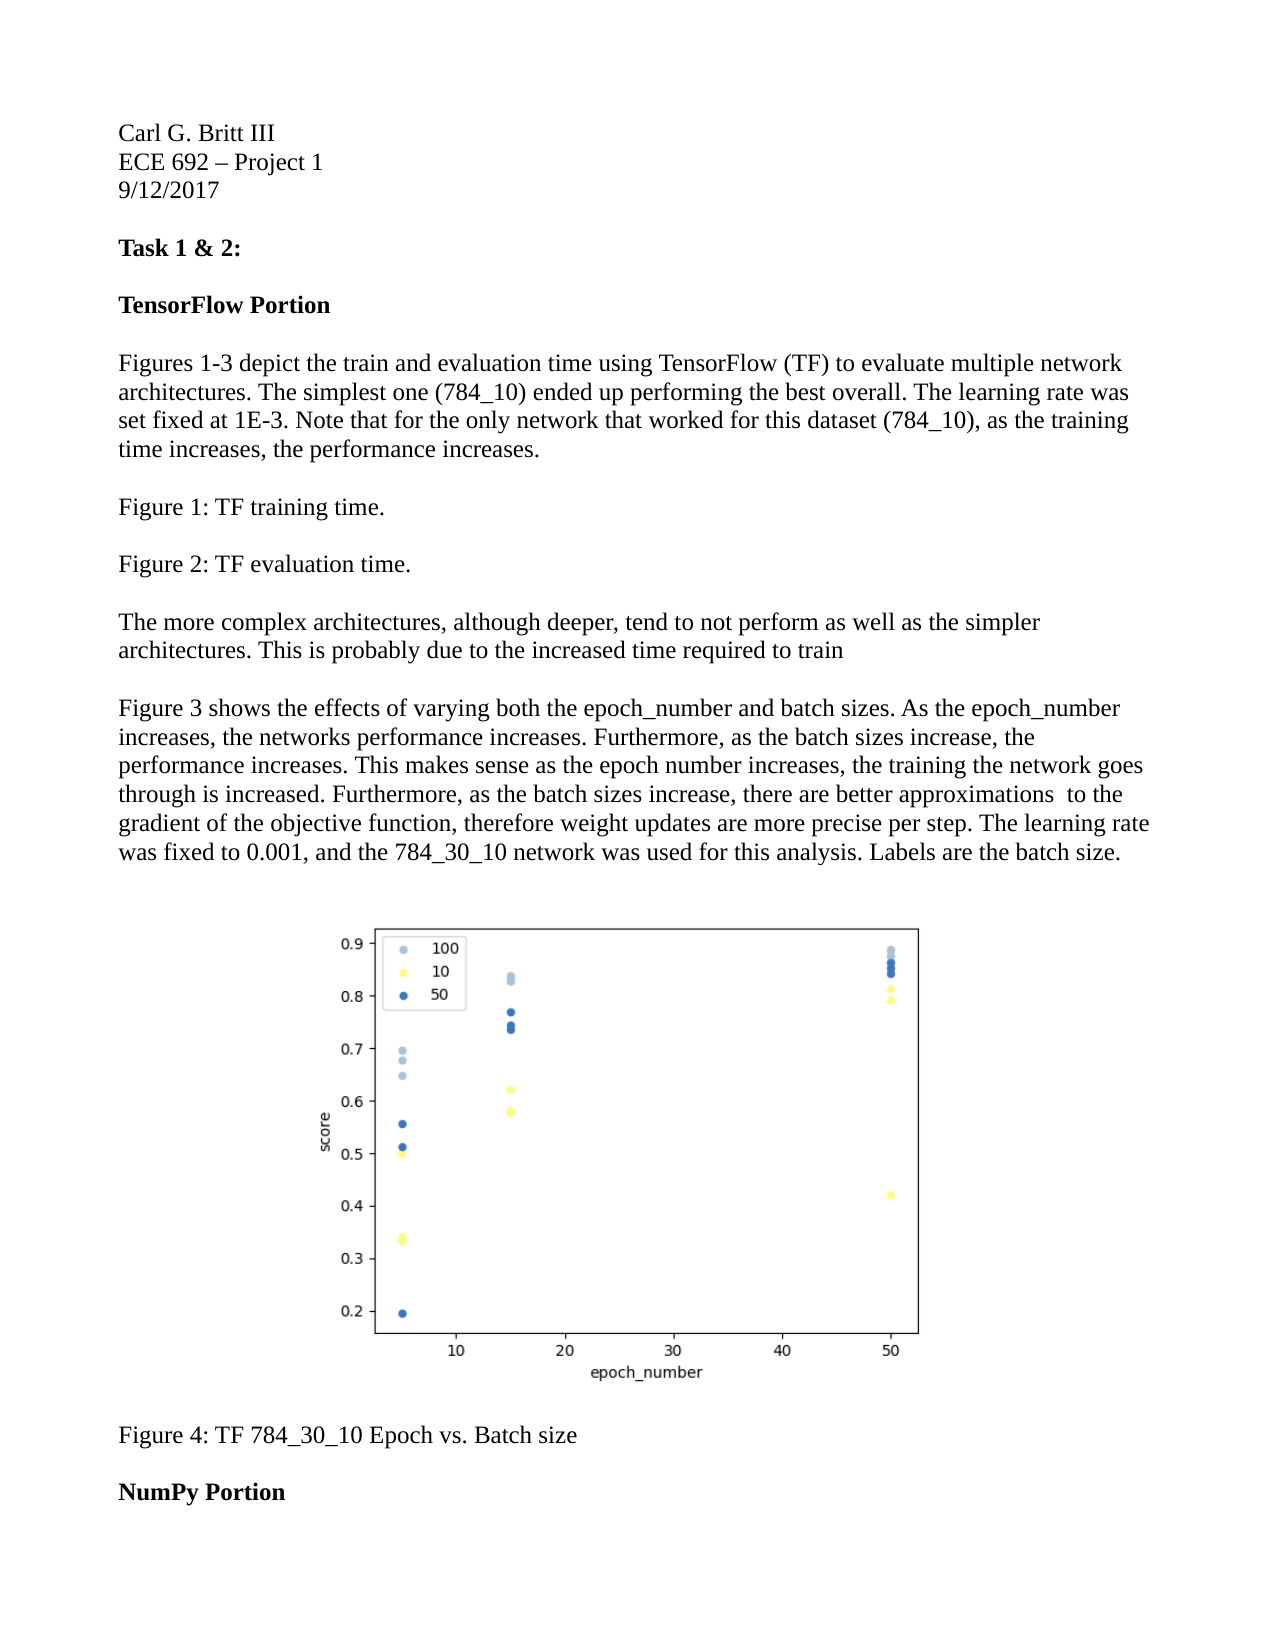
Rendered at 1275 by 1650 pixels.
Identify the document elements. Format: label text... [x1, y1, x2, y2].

text NumPy Portion [118, 1477, 1157, 1506]
text ECE 692 – Project 1 [118, 147, 1157, 176]
text The more complex architectures, although deeper, tend to not perform as well as the simpler architectures. This is probably due to the increased time required to train [118, 607, 1157, 664]
text Figure 3 shows the effects of varying both the epoch_number and batch sizes. As the epoch_number increases, the networks performance increases. Furthermore, as the batch sizes increase, the performance increases. This makes sense as the epoch number increases, the training the network goes through is increased. Furthermore, as the batch sizes increase, there are better approximations to the gradient of the objective function, therefore weight updates are more precise per step. The learning rate was fixed to 0.001, and the 784_30_10 network was used for this analysis. Labels are the batch size. [118, 693, 1157, 866]
text Figure 4: TF 784_30_10 Epoch vs. Batch size [118, 1420, 1157, 1448]
text 9/12/2017 [118, 176, 1157, 204]
picture [287, 865, 988, 1391]
text TensorFlow Portion [118, 291, 1157, 319]
text Figure 2: TF evaluation time. [118, 549, 1157, 578]
text Carl G. Britt III [118, 118, 1157, 147]
text Figures 1-3 depict the train and evaluation time using TensorFlow (TF) to evaluate multiple network architectures. The simplest one (784_10) ended up performing the best overall. The learning rate was set fixed at 1E-3. Note that for the only network that worked for this dataset (784_10), as the training time increases, the performance increases. [118, 348, 1157, 463]
text Task 1 & 2: [118, 233, 1157, 262]
text Figure 1: TF training time. [118, 492, 1157, 521]
